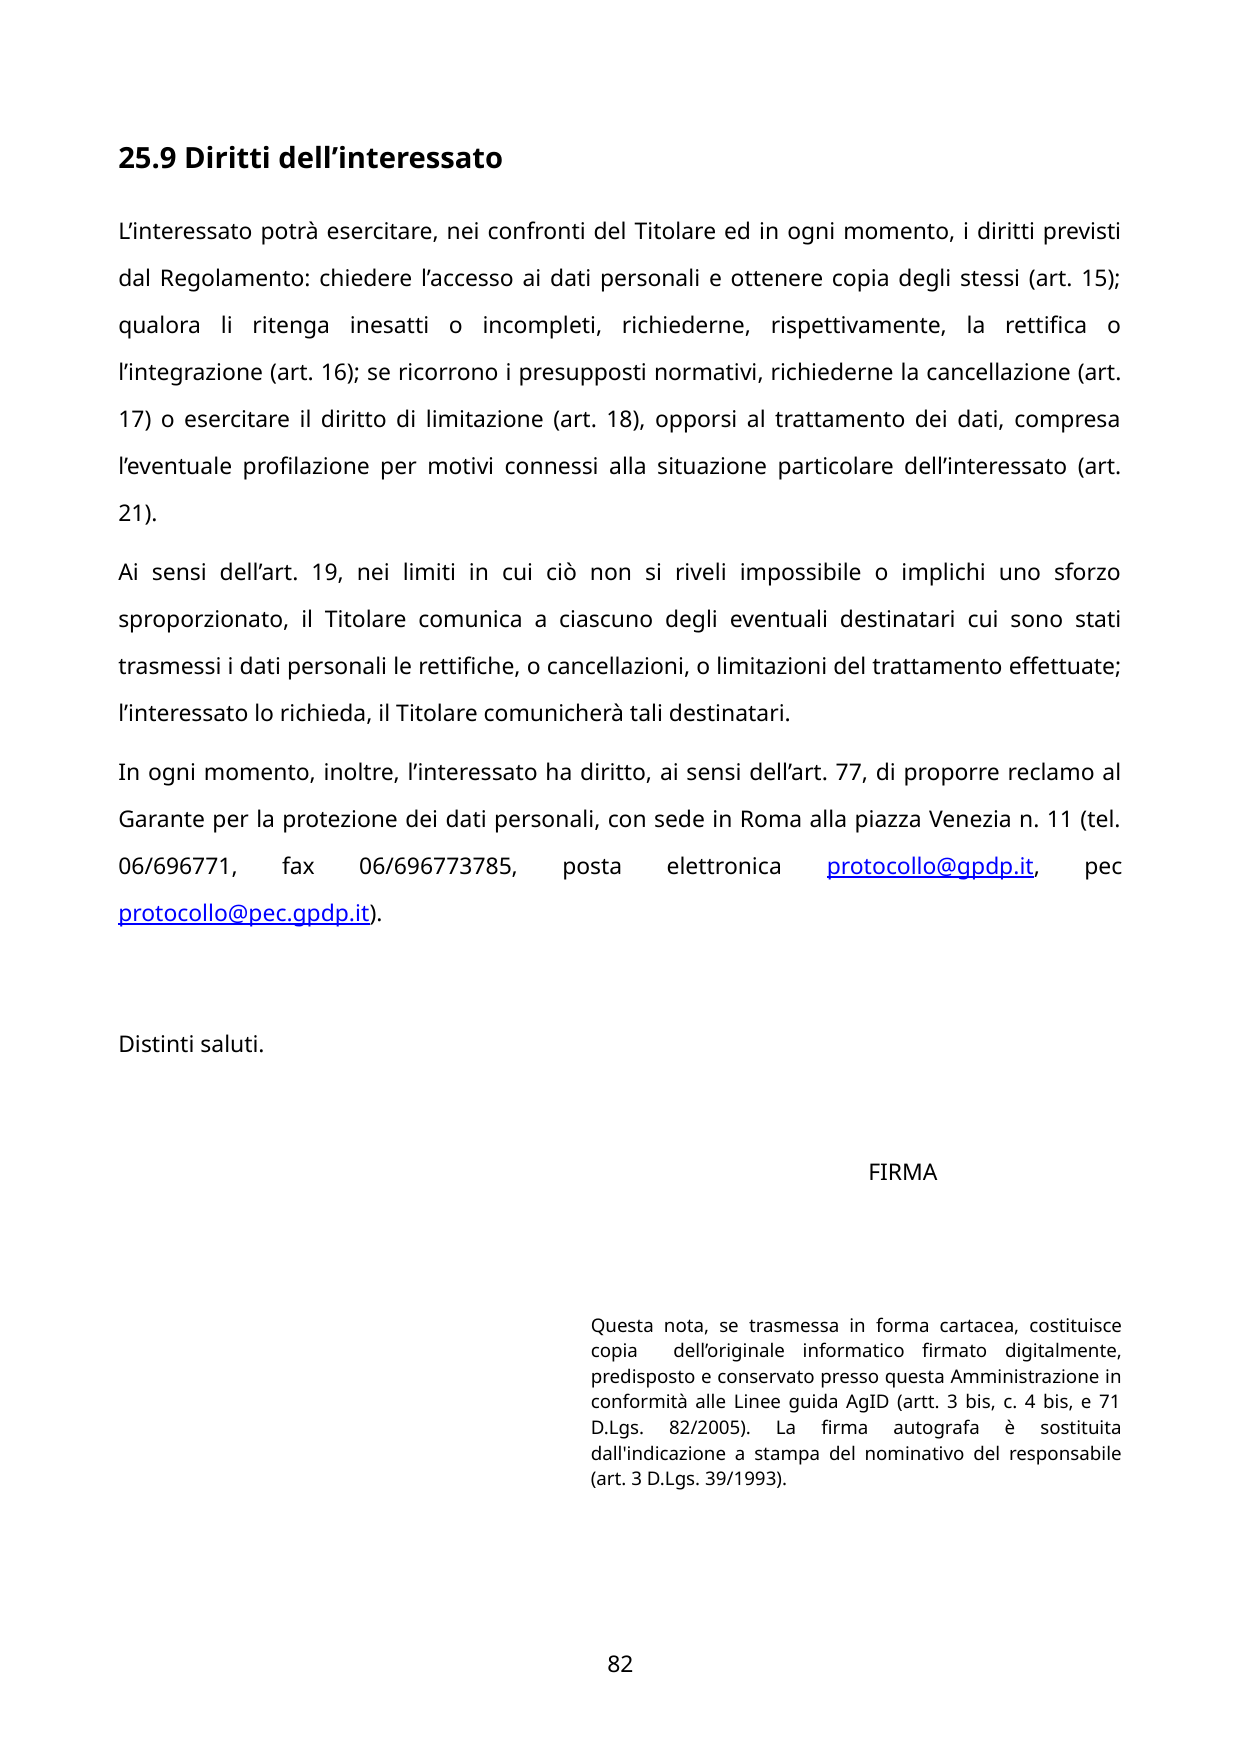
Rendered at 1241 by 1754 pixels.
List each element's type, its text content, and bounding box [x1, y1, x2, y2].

text FIRMA [118, 1156, 1122, 1187]
text Questa nota, se trasmessa in forma cartacea, costituisce copia dell’originale informatico firmato digitalmente, predisposto e conservato presso questa Amministrazione in conformità alle Linee guida AgID (artt. 3 bis, c. 4 bis, e 71 D.Lgs. 82/2005). La firma autografa è sostituita dall'indicazione a stampa del nominativo del responsabile (art. 3 D.Lgs. 39/1993). [591, 1312, 1122, 1491]
list Ai sensi dell’art. 19, nei limiti in cui ciò non si riveli impossibile o implichi uno sforzo sproporzionato, il Titolare comunica a ciascuno degli eventuali destinatari cui sono stati trasmessi i dati personali le rettifiche, o cancellazioni, o limitazioni del trattamento effettuate; l’interessato lo richieda, il Titolare comunicherà tali destinatari. [83, 556, 1122, 728]
list Distinti saluti. [118, 1028, 1122, 1059]
subtitle 25.9 Diritti dell’interessato [118, 137, 1122, 177]
list In ogni momento, inoltre, l’interessato ha diritto, ai sensi dell’art. 77, di proporre reclamo al Garante per la protezione dei dati personali, con sede in Roma alla piazza Venezia n. 11 (tel. 06/696771, fax 06/696773785, posta elettronica protocollo@gpdp.it, pec protocollo@pec.gpdp.it). [83, 756, 1122, 928]
list L’interessato potrà esercitare, nei confronti del Titolare ed in ogni momento, i diritti previsti dal Regolamento: chiedere l’accesso ai dati personali e ottenere copia degli stessi (art. 15); qualora li ritenga inesatti o incompleti, richiederne, rispettivamente, la rettifica o l’integrazione (art. 16); se ricorrono i presupposti normativi, richiederne la cancellazione (art. 17) o esercitare il diritto di limitazione (art. 18), opporsi al trattamento dei dati, compresa l’eventuale profilazione per motivi connessi alla situazione particolare dell’interessato (art. 21). [83, 215, 1122, 528]
